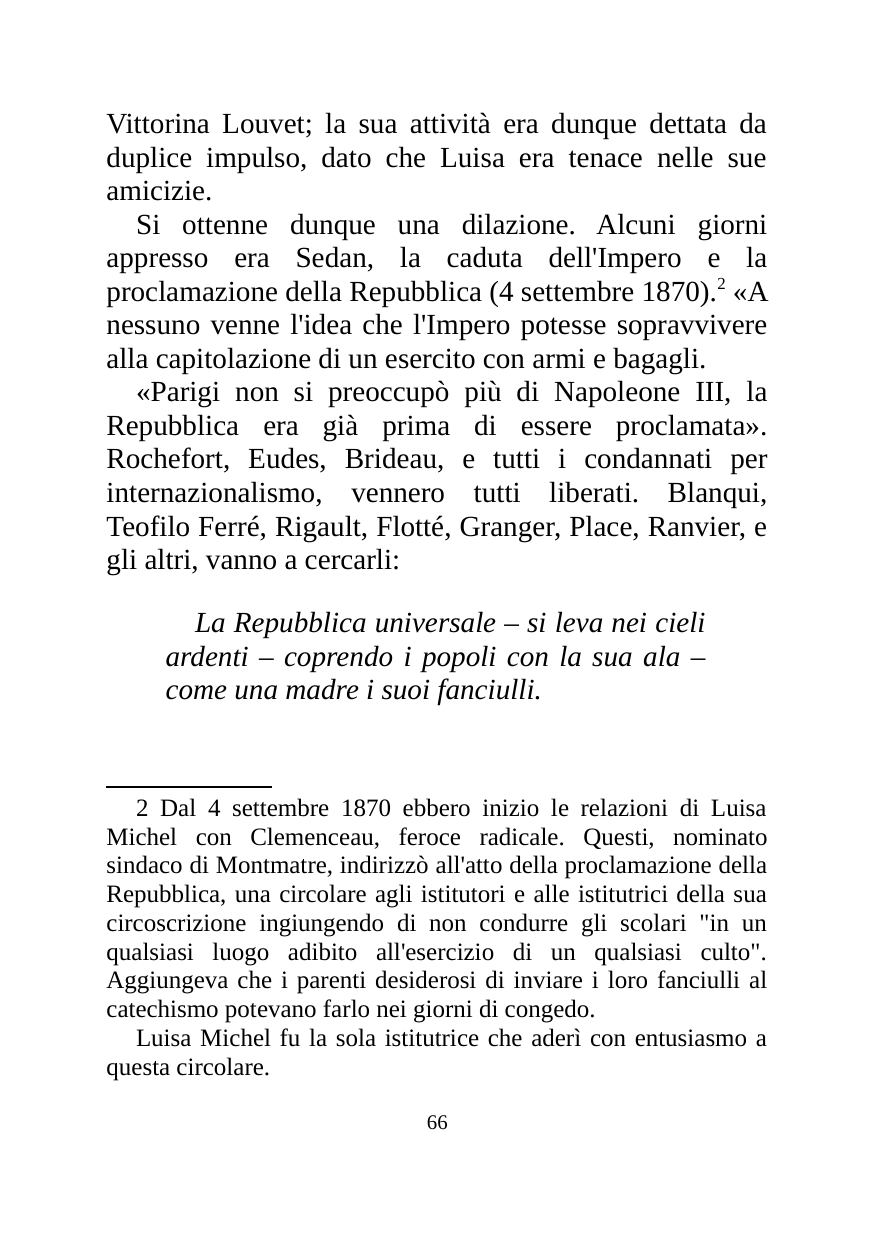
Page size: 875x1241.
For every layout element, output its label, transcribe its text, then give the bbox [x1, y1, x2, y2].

text «Parigi non si preoccupò più di Napoleone III, la Repubblica era già prima di essere proclamata». Rochefort, Eudes, Brideau, e tutti i condannati per internazionalismo, vennero tutti liberati. Blanqui, Teofilo Ferré, Rigault, Flotté, Granger, Place, Ranvier, e gli altri, vanno a cercarli: [106, 374, 768, 576]
text Luisa Michel fu la sola istitutrice che aderì con entusiasmo a questa circolare. [106, 1023, 768, 1080]
text Vittorina Louvet; la sua attività era dunque dettata da duplice impulso, dato che Luisa era tenace nelle sue amicizie. [106, 106, 768, 207]
text La Repubblica universale – si leva nei cieli ardenti – coprendo i popoli con la sua ala – come una madre i suoi fanciulli. [165, 605, 709, 706]
text Si ottenne dunque una dilazione. Alcuni giorni appresso era Sedan, la caduta dell'Impero e la proclamazione della Repubblica (4 settembre 1870). «A nessuno venne l'idea che l'Impero potesse sopravvivere alla capitolazione di un esercito con armi e bagagli. [106, 207, 768, 374]
text Dal 4 settembre 1870 ebbero inizio le relazioni di Luisa Michel con Clemenceau, feroce radicale. Questi, nominato sindaco di Montmatre, indirizzò all'atto della proclamazione della Repubblica, una circolare agli istitutori e alle istitutrici della sua circoscrizione ingiungendo di non condurre gli scolari "in un qualsiasi luogo adibito all'esercizio di un qualsiasi culto". Aggiungeva che i parenti desiderosi di inviare i loro fanciulli al catechismo potevano farlo nei giorni di congedo. [106, 793, 768, 1023]
